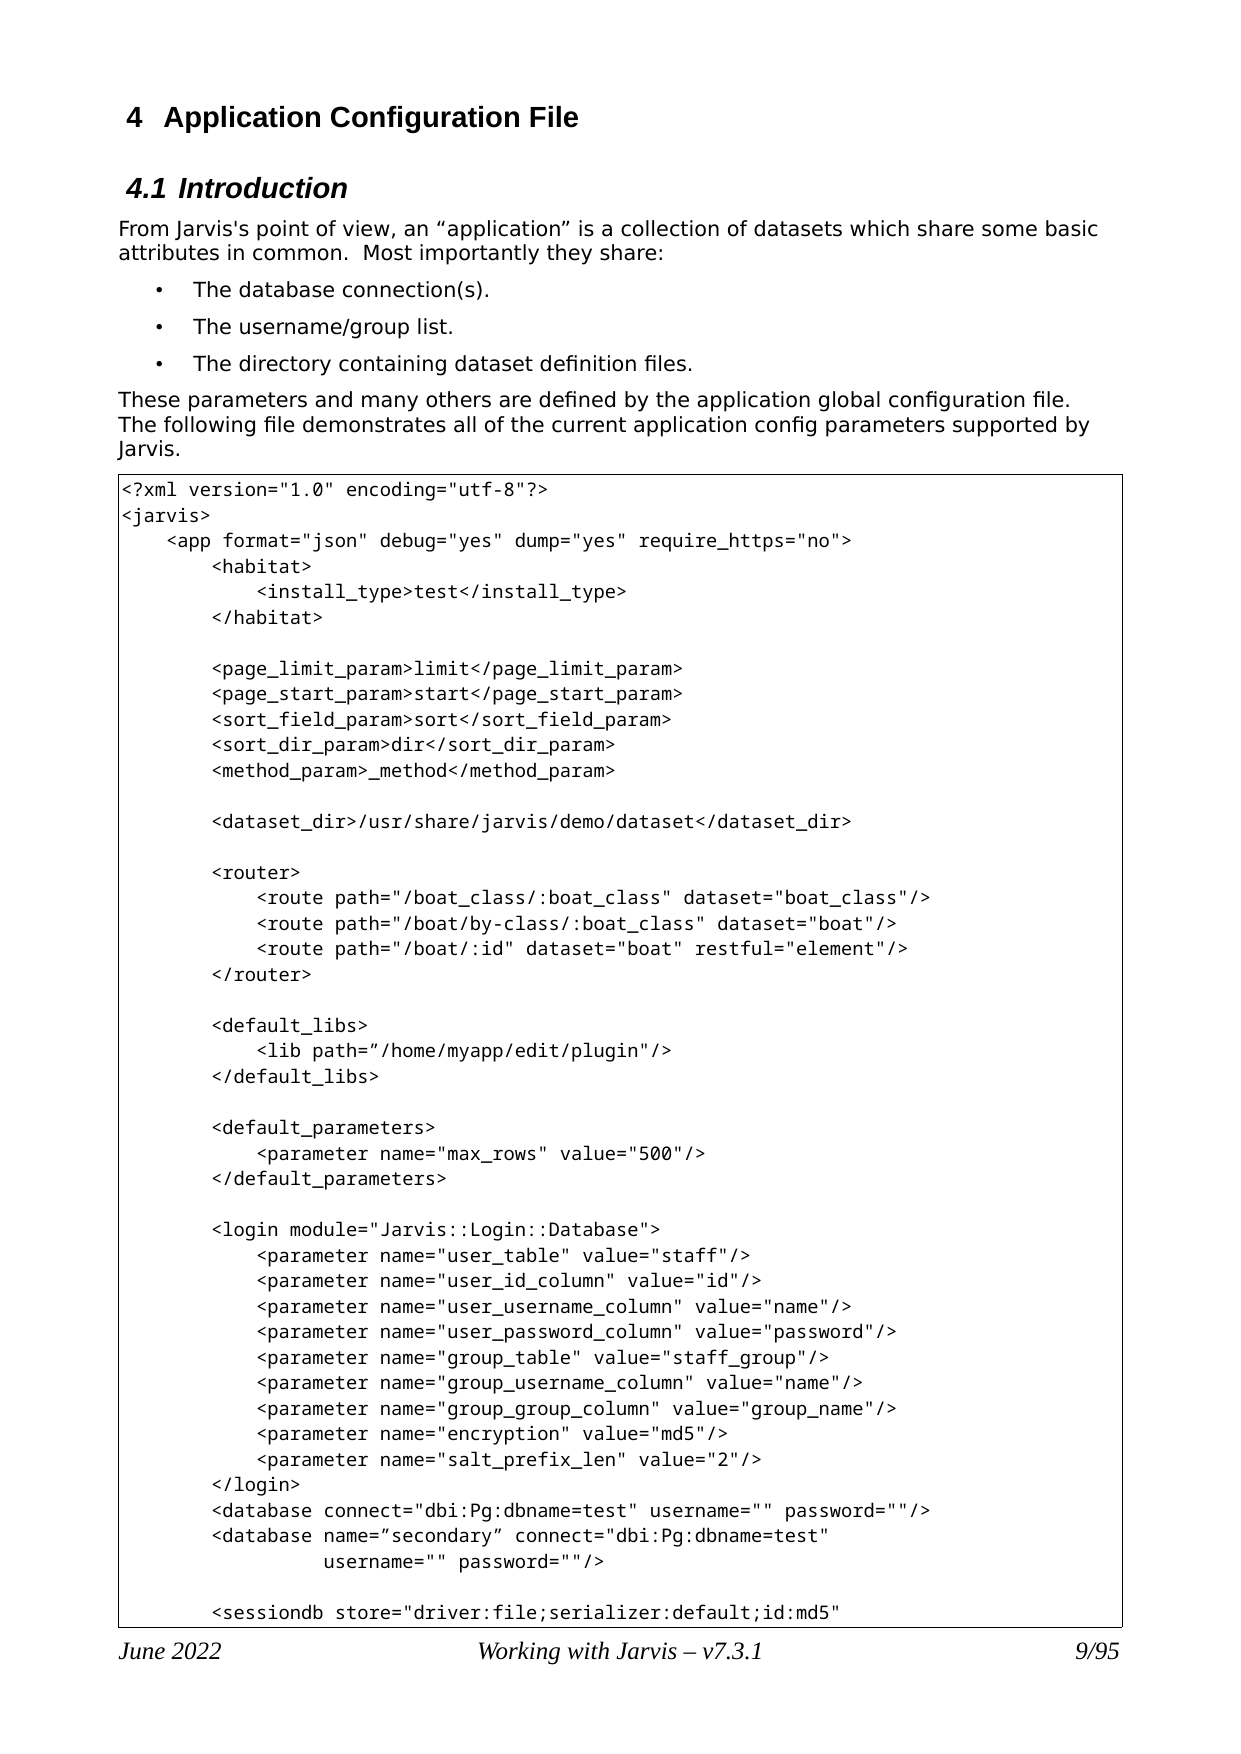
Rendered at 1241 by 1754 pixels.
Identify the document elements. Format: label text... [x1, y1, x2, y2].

text <route path="/boat_class/:boat_class" dataset="boat_class"/> [119, 882, 1122, 908]
text </login> [119, 1469, 1122, 1494]
text <parameter name="encryption" value="md5"/> [119, 1418, 1122, 1443]
text <login module="Jarvis::Login::Database"> [119, 1214, 1122, 1239]
text <database name=”secondary” connect="dbi:Pg:dbname=test" username="" password=""/> [119, 1520, 1122, 1574]
text <database connect="dbi:Pg:dbname=test" username="" password=""/> [119, 1494, 1122, 1520]
text </default_parameters> [119, 1163, 1122, 1191]
text </router> [119, 959, 1122, 987]
text <habitat> [119, 550, 1122, 576]
text <router> [119, 857, 1122, 882]
text <?xml version="1.0" encoding="utf-8"?> [119, 475, 1122, 499]
text <sort_dir_param>dir</sort_dir_param> [119, 729, 1122, 754]
text <parameter name="group_username_column" value="name"/> [119, 1367, 1122, 1392]
text <parameter name="max_rows" value="500"/> [119, 1137, 1122, 1163]
text <route path="/boat/by-class/:boat_class" dataset="boat"/> [119, 908, 1122, 933]
text <page_start_param>start</page_start_param> [119, 678, 1122, 703]
text <default_libs> [119, 1010, 1122, 1035]
subtitle Application Configuration File [118, 100, 1122, 133]
text <parameter name="user_id_column" value="id"/> [119, 1265, 1122, 1290]
text <app format="json" debug="yes" dump="yes" require_https="no"> [119, 525, 1122, 550]
text These parameters and many others are defined by the application global configuration file. The following file demonstrates all of the current application config parameters supported by Jarvis. [118, 388, 1122, 461]
text <parameter name="salt_prefix_len" value="2"/> [119, 1443, 1122, 1469]
text <page_limit_param>limit</page_limit_param> [119, 652, 1122, 678]
text <route path="/boat/:id" dataset="boat" restful="element"/> [119, 933, 1122, 959]
text <jarvis> [119, 499, 1122, 525]
list The username/group list. [156, 315, 1122, 339]
text <sort_field_param>sort</sort_field_param> [119, 703, 1122, 729]
text </habitat> [119, 601, 1122, 629]
text <sessiondb store="driver:file;serializer:default;id:md5" [119, 1597, 1122, 1627]
text <parameter name="user_table" value="staff"/> [119, 1239, 1122, 1265]
list The database connection(s). [156, 278, 1122, 302]
text <lib path=”/home/myapp/edit/plugin"/> [119, 1035, 1122, 1061]
text <parameter name="user_username_column" value="name"/> [119, 1290, 1122, 1316]
text <method_param>_method</method_param> [119, 754, 1122, 783]
text <default_parameters> [119, 1112, 1122, 1137]
text <parameter name="group_group_column" value="group_name"/> [119, 1392, 1122, 1418]
subtitle Introduction [118, 171, 1122, 204]
list The directory containing dataset definition files. [156, 352, 1122, 376]
text <parameter name="group_table" value="staff_group"/> [119, 1341, 1122, 1367]
text From Jarvis's point of view, an “application” is a collection of datasets which share some basic attributes in common. Most importantly they share: [118, 217, 1122, 266]
text </default_libs> [119, 1061, 1122, 1089]
text <install_type>test</install_type> [119, 576, 1122, 601]
text <dataset_dir>/usr/share/jarvis/demo/dataset</dataset_dir> [119, 806, 1122, 834]
text <parameter name="user_password_column" value="password"/> [119, 1316, 1122, 1341]
